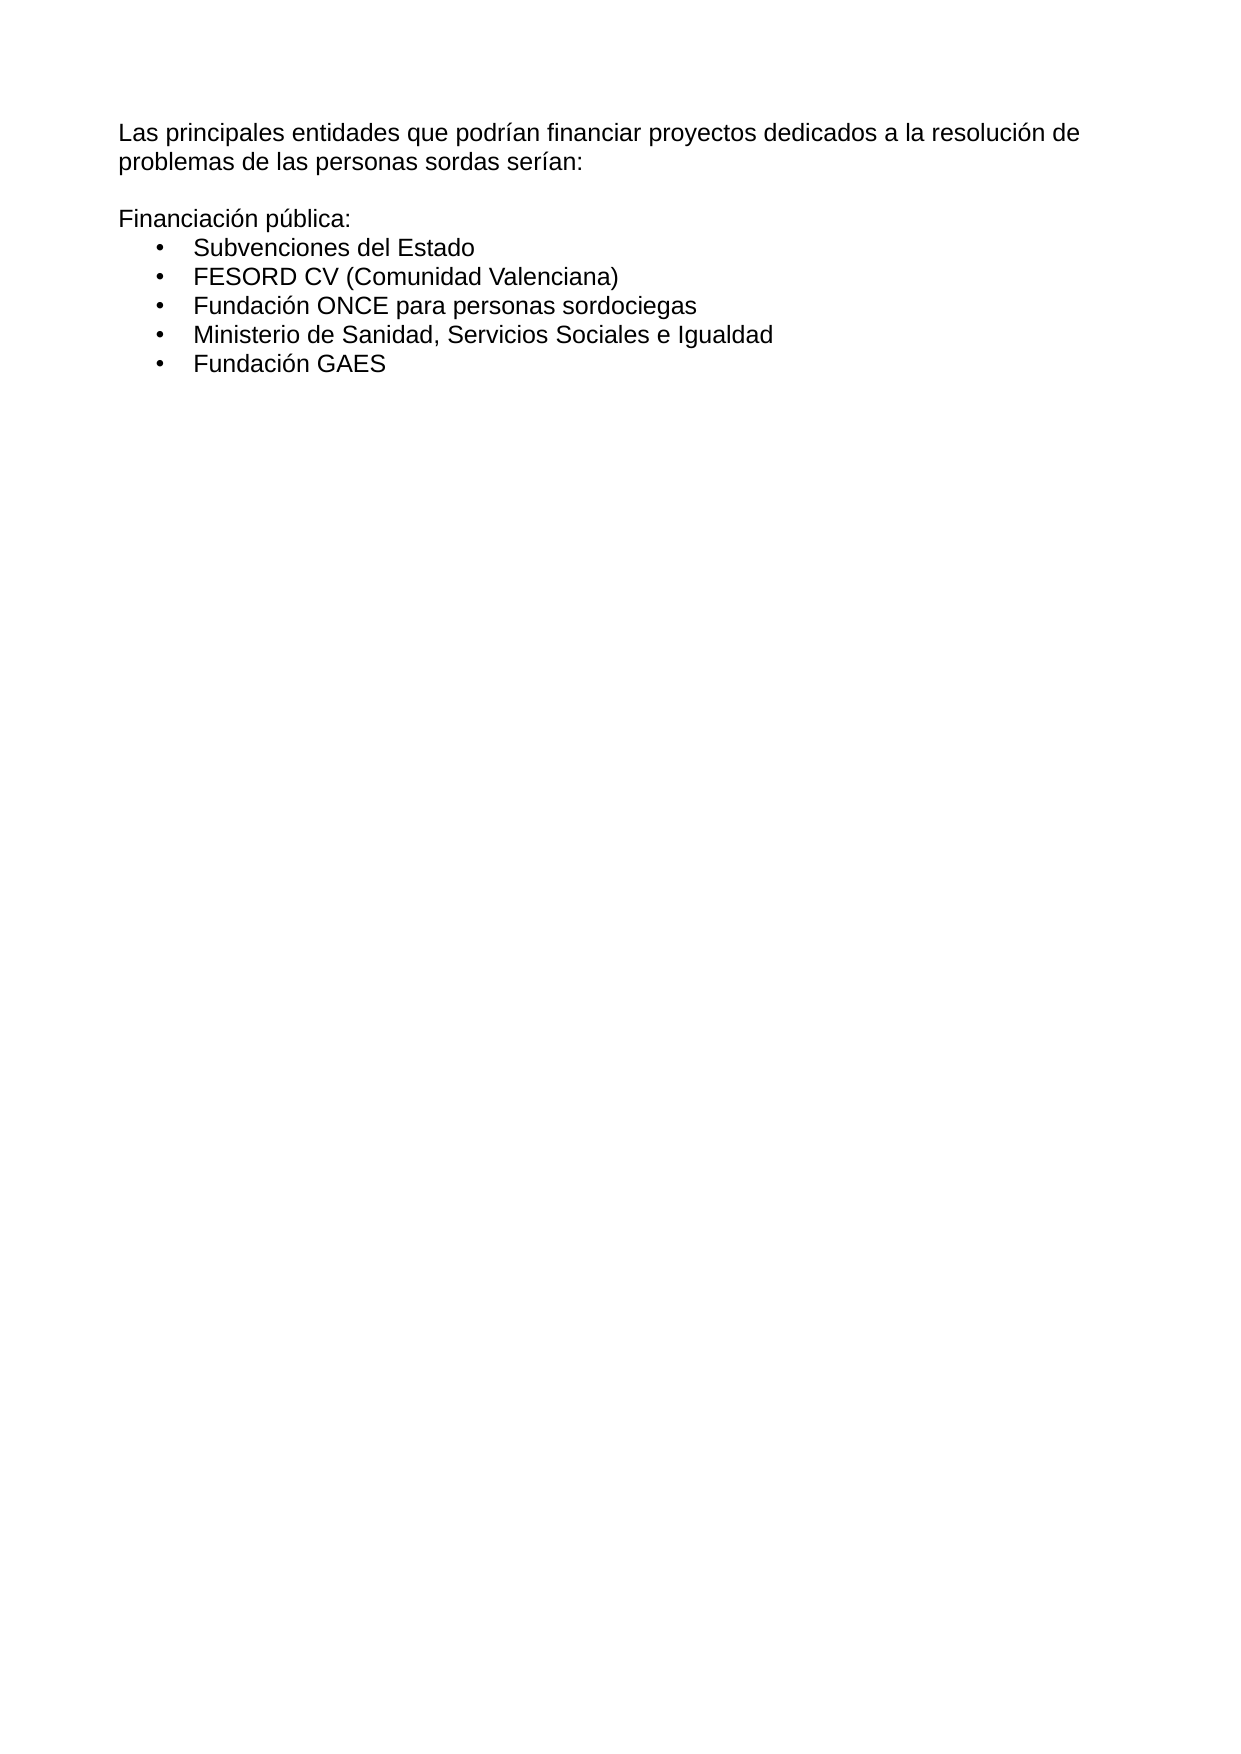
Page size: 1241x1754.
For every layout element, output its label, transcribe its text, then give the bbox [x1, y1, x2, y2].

list Ministerio de Sanidad, Servicios Sociales e Igualdad [156, 320, 1122, 348]
text Financiación pública: [118, 204, 1122, 233]
list FESORD CV (Comunidad Valenciana) [156, 262, 1122, 291]
list Fundación GAES [156, 348, 1122, 377]
text Las principales entidades que podrían financiar proyectos dedicados a la resolución de problemas de las personas sordas serían: [118, 118, 1122, 176]
list Subvenciones del Estado [156, 233, 1122, 262]
list Fundación ONCE para personas sordociegas [156, 291, 1122, 320]
